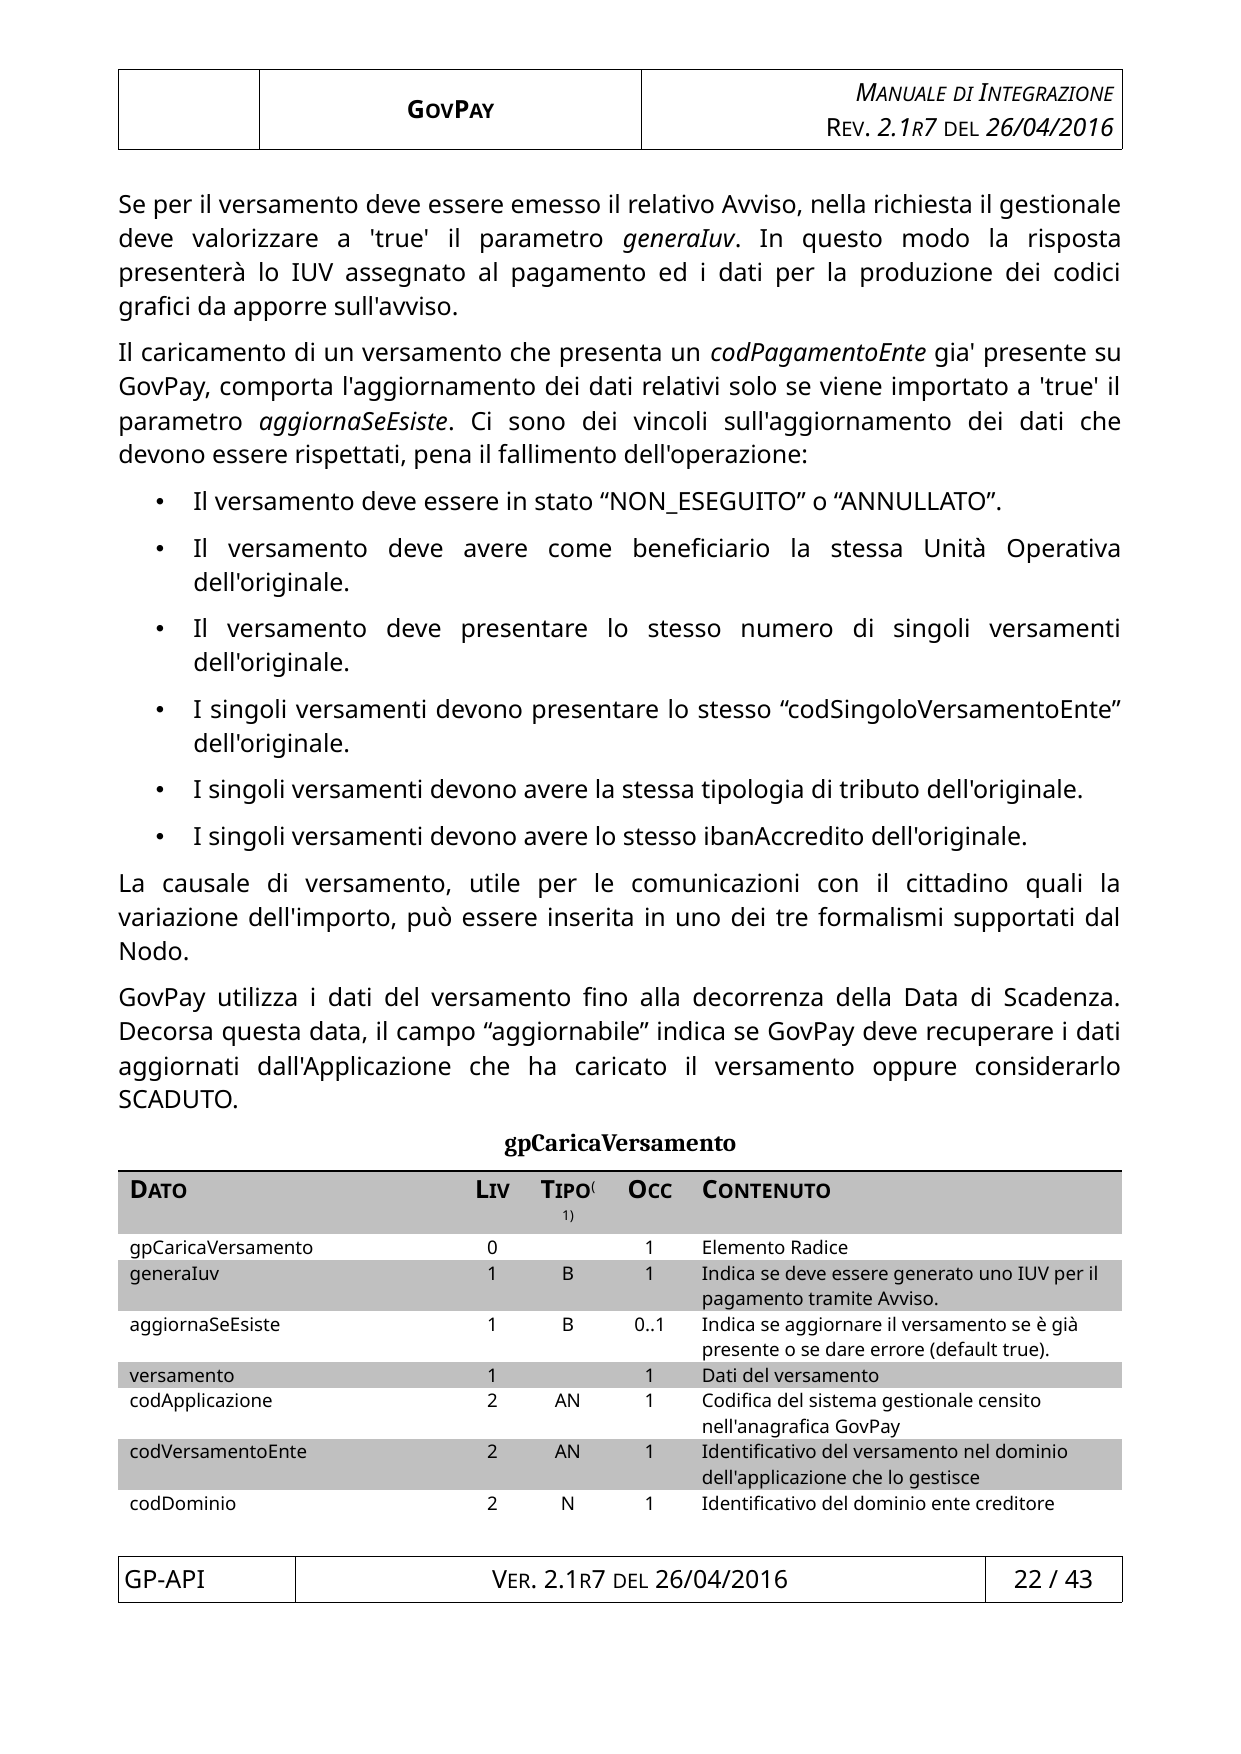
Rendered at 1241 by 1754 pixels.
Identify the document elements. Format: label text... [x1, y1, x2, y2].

table_cell Contenuto [690, 1172, 1122, 1234]
table_cell Indica se aggiornare il versamento se è già presente o se dare errore (default true). [690, 1311, 1122, 1362]
table_cell Elemento Radice [690, 1235, 1122, 1260]
table_cell codApplicazione [118, 1388, 458, 1439]
table_cell aggiornaSeEsiste [118, 1311, 458, 1362]
table_header gpCaricaVersamento [118, 1129, 1122, 1170]
table_cell Tipo(1) [526, 1172, 609, 1234]
list Il versamento deve avere come beneficiario la stessa Unità Operativa dell'originale. [156, 530, 1122, 598]
table_cell Liv [458, 1172, 526, 1234]
table_cell N [526, 1490, 609, 1515]
table_cell Dato [118, 1172, 458, 1234]
table_cell 1 [609, 1388, 690, 1439]
table_cell codDominio [118, 1490, 458, 1515]
text La causale di versamento, utile per le comunicazioni con il cittadino quali la variazione dell'importo, può essere inserita in uno dei tre formalismi supportati dal Nodo. [118, 865, 1122, 967]
table_cell versamento [118, 1362, 458, 1388]
table_cell 2 [458, 1439, 526, 1490]
table_cell 1 [609, 1235, 690, 1260]
text Se per il versamento deve essere emesso il relativo Avviso, nella richiesta il gestionale deve valorizzare a 'true' il parametro generaIuv. In questo modo la risposta presenterà lo IUV assegnato al pagamento ed i dati per la produzione dei codici grafici da apporre sull'avviso. [118, 186, 1122, 322]
table_cell [526, 1235, 609, 1260]
table_cell 1 [458, 1362, 526, 1388]
table_cell Indica se deve essere generato uno IUV per il pagamento tramite Avviso. [690, 1260, 1122, 1311]
table_cell Identificativo del versamento nel dominio dell'applicazione che lo gestisce [690, 1439, 1122, 1490]
table_cell gpCaricaVersamento [118, 1235, 458, 1260]
table_cell 1 [609, 1260, 690, 1311]
table_cell 1 [458, 1311, 526, 1362]
table_cell Codifica del sistema gestionale censito nell'anagrafica GovPay [690, 1388, 1122, 1439]
table_cell B [526, 1260, 609, 1311]
table_cell 2 [458, 1490, 526, 1515]
table_cell AN [526, 1439, 609, 1490]
table_cell Dati del versamento [690, 1362, 1122, 1388]
list I singoli versamenti devono presentare lo stesso “codSingoloVersamentoEnte” dell'originale. [156, 692, 1122, 760]
table_cell 1 [458, 1260, 526, 1311]
table_cell Identificativo del dominio ente creditore [690, 1490, 1122, 1515]
table_cell B [526, 1311, 609, 1362]
table_cell 0 [458, 1235, 526, 1260]
text GovPay utilizza i dati del versamento fino alla decorrenza della Data di Scadenza. Decorsa questa data, il campo “aggiornabile” indica se GovPay deve recuperare i dati aggiornati dall'Applicazione che ha caricato il versamento oppure considerarlo SCADUTO. [118, 980, 1122, 1116]
table_cell 0..1 [609, 1311, 690, 1362]
table_cell Occ [609, 1172, 690, 1234]
list I singoli versamenti devono avere la stessa tipologia di tributo dell'originale. [156, 772, 1122, 806]
table_cell generaIuv [118, 1260, 458, 1311]
table_cell AN [526, 1388, 609, 1439]
table_cell 2 [458, 1388, 526, 1439]
table_cell [526, 1362, 609, 1388]
text Il caricamento di un versamento che presenta un codPagamentoEnte gia' presente su GovPay, comporta l'aggiornamento dei dati relativi solo se viene importato a 'true' il parametro aggiornaSeEsiste. Ci sono dei vincoli sull'aggiornamento dei dati che devono essere rispettati, pena il fallimento dell'operazione: [118, 335, 1122, 471]
table_cell 1 [609, 1490, 690, 1515]
table_cell 1 [609, 1362, 690, 1388]
table_cell codVersamentoEnte [118, 1439, 458, 1490]
list Il versamento deve presentare lo stesso numero di singoli versamenti dell'originale. [156, 611, 1122, 679]
list I singoli versamenti devono avere lo stesso ibanAccredito dell'originale. [156, 819, 1122, 853]
table_cell 1 [609, 1439, 690, 1490]
list Il versamento deve essere in stato “NON_ESEGUITO” o “ANNULLATO”. [156, 484, 1122, 518]
